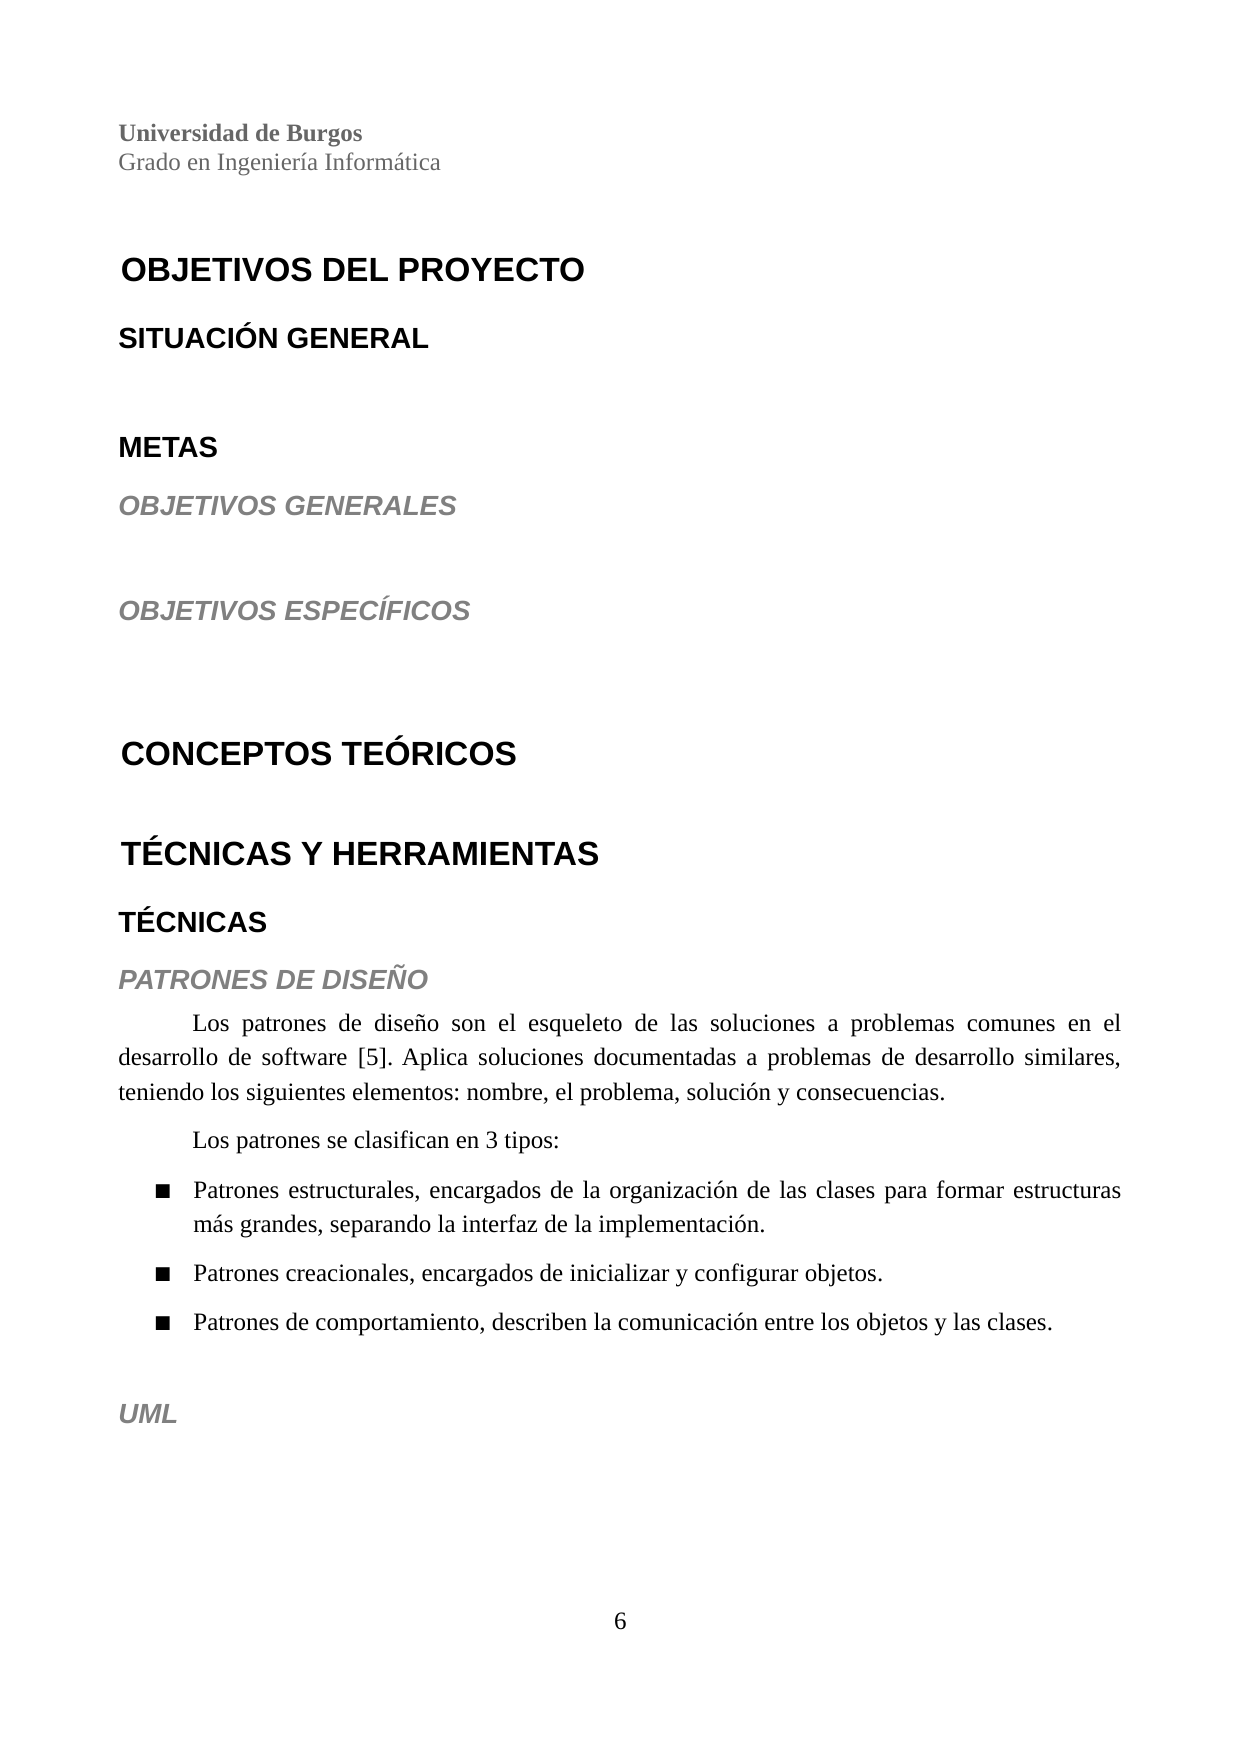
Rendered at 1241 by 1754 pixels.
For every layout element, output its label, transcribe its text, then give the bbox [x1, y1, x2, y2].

subtitle UML [118, 1398, 1122, 1429]
subtitle SITUACIÓN GENERAL [118, 321, 1122, 354]
subtitle TÉCNICAS [118, 905, 1122, 938]
subtitle OBJETIVOS DEL PROYECTO [121, 234, 1122, 294]
subtitle METAS [118, 430, 1122, 464]
text Los patrones de diseño son el esqueleto de las soluciones a problemas comunes en el desarrollo de software [5]. Aplica soluciones documentadas a problemas de desarrollo similares, teniendo los siguientes elementos: nombre, el problema, solución y consecuencias. [118, 1008, 1122, 1105]
text Los patrones se clasifican en 3 tipos: [118, 1126, 1122, 1154]
list Patrones creacionales, encargados de inicializar y configurar objetos. [156, 1258, 1122, 1287]
subtitle OBJETIVOS GENERALES [118, 489, 1122, 521]
list Patrones estructurales, encargados de la organización de las clases para formar estructuras más grandes, separando la interfaz de la implementación. [156, 1175, 1122, 1238]
subtitle PATRONES DE DISEÑO [118, 963, 1122, 995]
list Patrones de comportamiento, describen la comunicación entre los objetos y las clases. [156, 1307, 1122, 1336]
subtitle CONCEPTOS TEÓRICOS [121, 718, 1122, 777]
subtitle TÉCNICAS Y HERRAMIENTAS [121, 819, 1122, 878]
subtitle OBJETIVOS ESPECÍFICOS [118, 595, 1122, 627]
